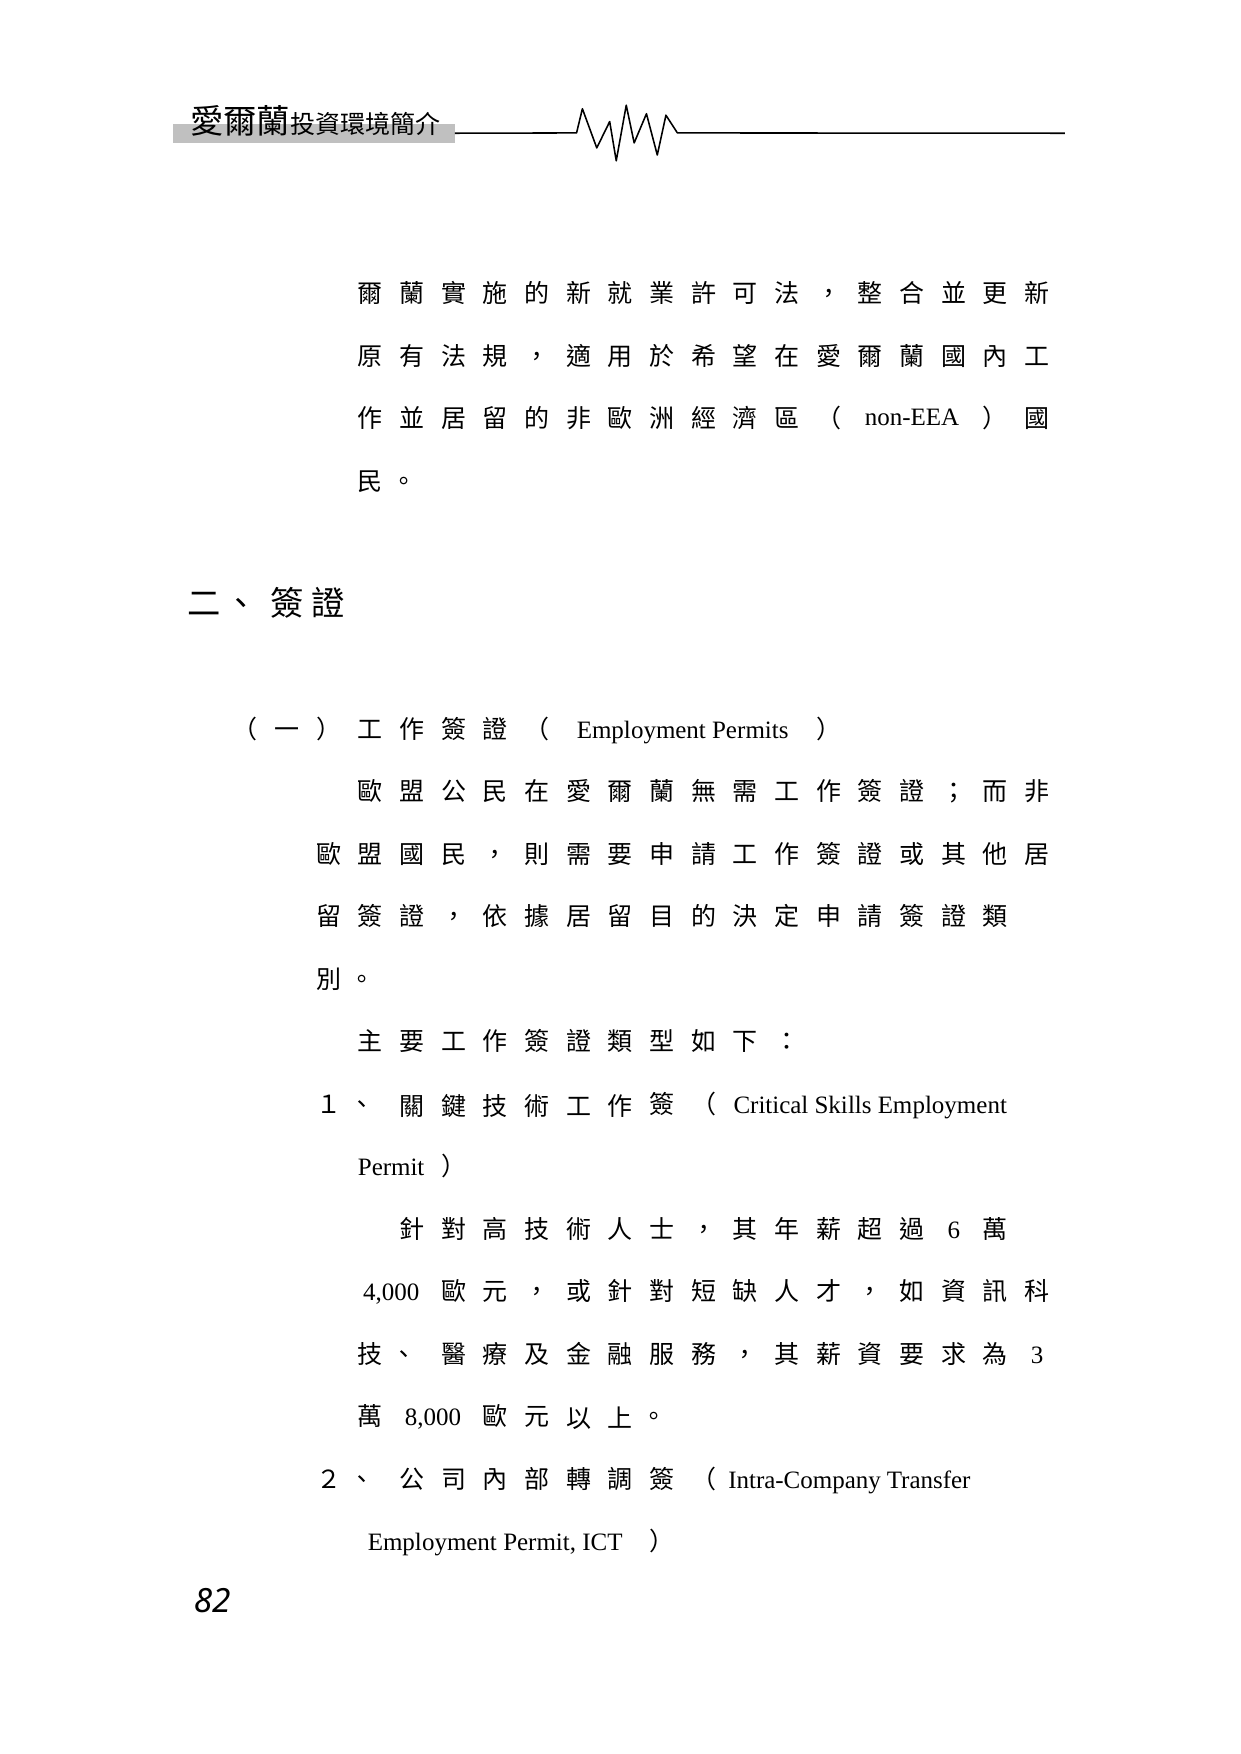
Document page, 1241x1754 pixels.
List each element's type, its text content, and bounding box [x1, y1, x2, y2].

text １、關鍵技術工作簽（Critical Skills Employment Permit） [281, 1063, 1058, 1188]
text 針對高技術人士，其年薪超過6萬4,000歐元，或針對短缺人才，如資訊科技、醫療及金融服務，其薪資要求為3萬8,000歐元以上。 [330, 1188, 1058, 1438]
text 歐盟公民在愛爾蘭無需工作簽證；而非歐盟國民，則需要申請工作簽證或其他居留簽證，依據居留目的決定申請簽證類別。 [281, 750, 1058, 1000]
text （一）工作簽證（Employment Permits） [207, 688, 1058, 750]
text 爾蘭實施的新就業許可法，整合並更新原有法規，適用於希望在愛爾蘭國內工作並居留的非歐洲經濟區（non-EEA）國民。 [281, 250, 1058, 500]
text ２、公司內部轉調簽（Intra-Company Transfer Employment Permit, ICT） [281, 1438, 1058, 1563]
text 主要工作簽證類型如下： [281, 1000, 1058, 1063]
text 二、簽證 [183, 563, 1058, 625]
